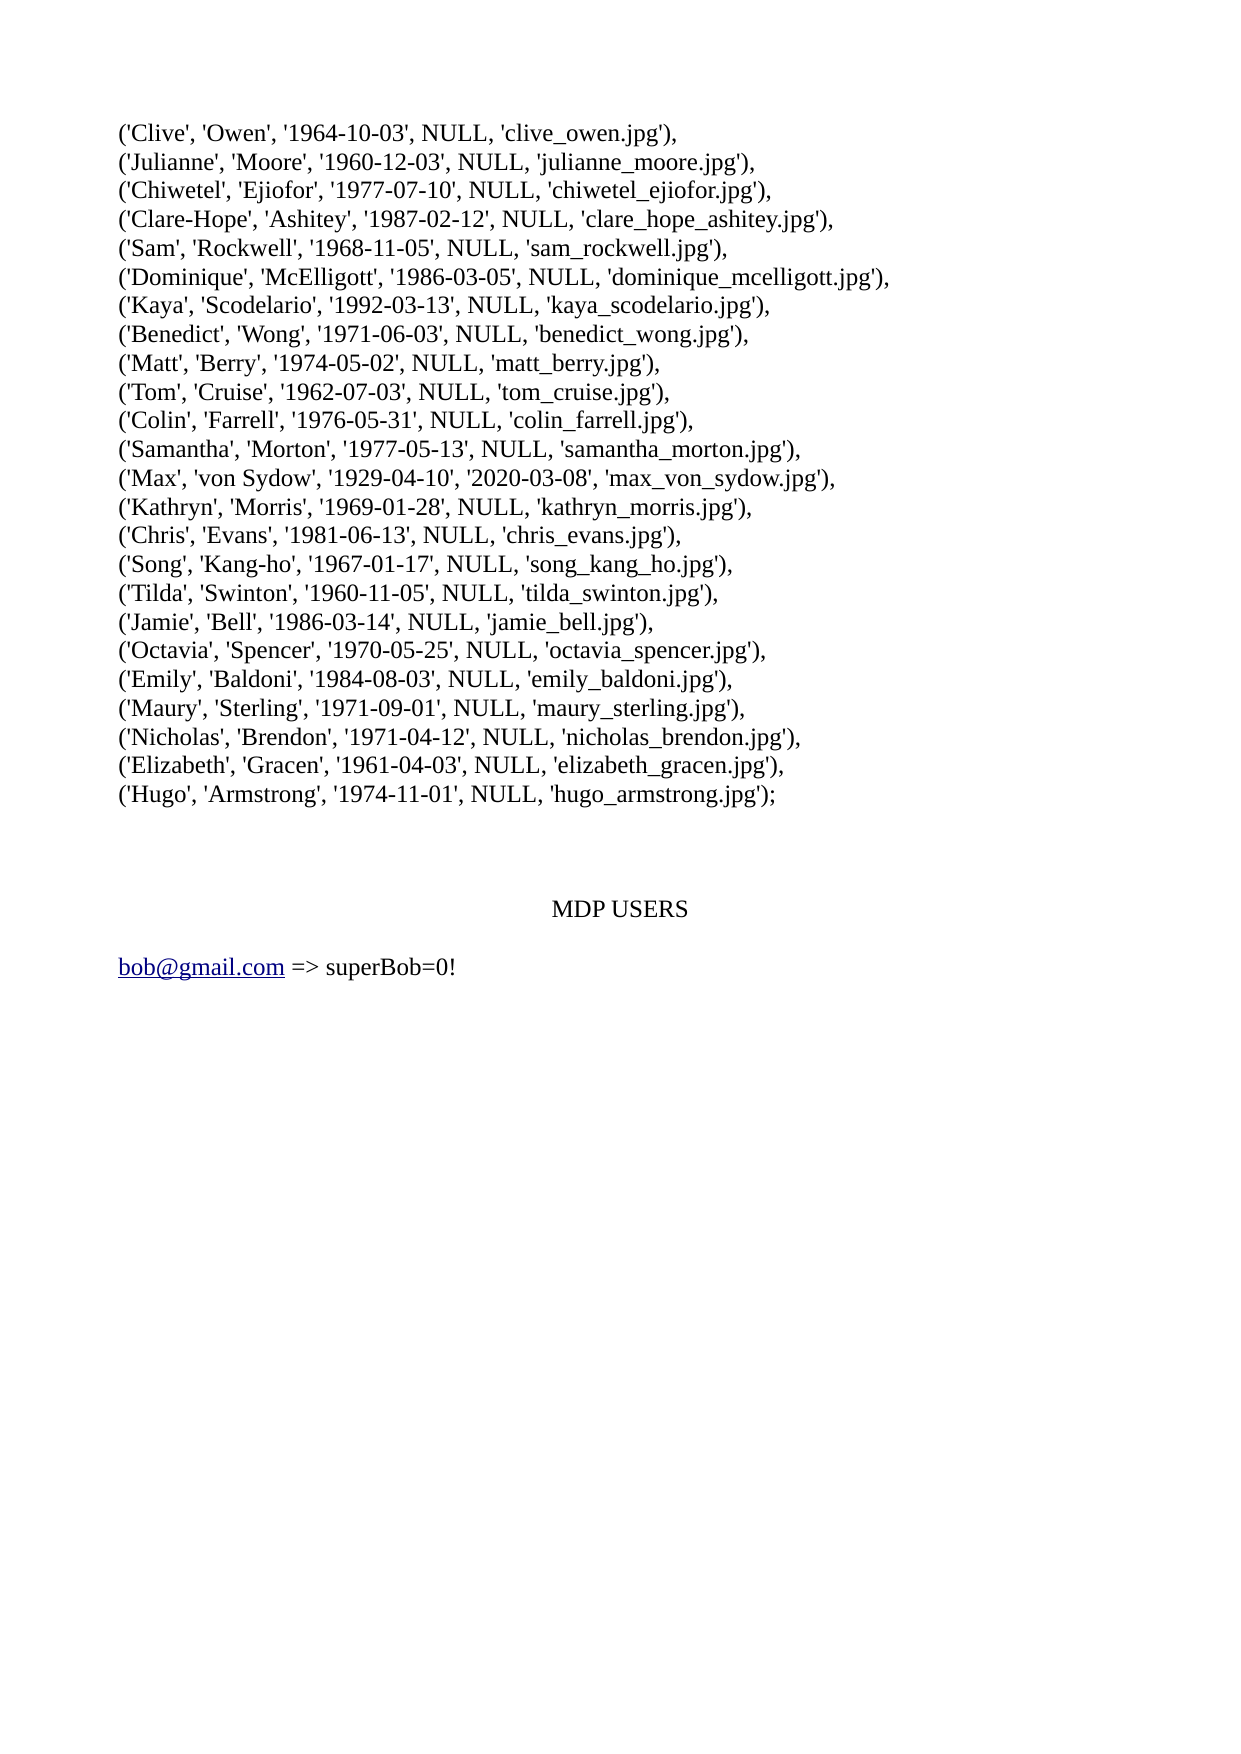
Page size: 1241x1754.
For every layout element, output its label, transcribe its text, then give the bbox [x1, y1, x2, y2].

text ('Kaya', 'Scodelario', '1992-03-13', NULL, 'kaya_scodelario.jpg'), [118, 291, 1122, 319]
text ('Elizabeth', 'Gracen', '1961-04-03', NULL, 'elizabeth_gracen.jpg'), [118, 751, 1122, 779]
text ('Kathryn', 'Morris', '1969-01-28', NULL, 'kathryn_morris.jpg'), [118, 492, 1122, 521]
text ('Max', 'von Sydow', '1929-04-10', '2020-03-08', 'max_von_sydow.jpg'), [118, 463, 1122, 492]
text MDP USERS [118, 894, 1122, 923]
text ('Clive', 'Owen', '1964-10-03', NULL, 'clive_owen.jpg'), [118, 118, 1122, 147]
text ('Sam', 'Rockwell', '1968-11-05', NULL, 'sam_rockwell.jpg'), [118, 233, 1122, 262]
text ('Chris', 'Evans', '1981-06-13', NULL, 'chris_evans.jpg'), [118, 521, 1122, 549]
text ('Jamie', 'Bell', '1986-03-14', NULL, 'jamie_bell.jpg'), [118, 607, 1122, 636]
text ('Julianne', 'Moore', '1960-12-03', NULL, 'julianne_moore.jpg'), [118, 147, 1122, 176]
text ('Hugo', 'Armstrong', '1974-11-01', NULL, 'hugo_armstrong.jpg'); [118, 779, 1122, 808]
text ('Dominique', 'McElligott', '1986-03-05', NULL, 'dominique_mcelligott.jpg'), [118, 262, 1122, 291]
text ('Benedict', 'Wong', '1971-06-03', NULL, 'benedict_wong.jpg'), [118, 319, 1122, 348]
text ('Clare-Hope', 'Ashitey', '1987-02-12', NULL, 'clare_hope_ashitey.jpg'), [118, 204, 1122, 233]
text ('Maury', 'Sterling', '1971-09-01', NULL, 'maury_sterling.jpg'), [118, 693, 1122, 722]
text ('Colin', 'Farrell', '1976-05-31', NULL, 'colin_farrell.jpg'), [118, 406, 1122, 434]
text ('Emily', 'Baldoni', '1984-08-03', NULL, 'emily_baldoni.jpg'), [118, 664, 1122, 693]
text ('Chiwetel', 'Ejiofor', '1977-07-10', NULL, 'chiwetel_ejiofor.jpg'), [118, 176, 1122, 204]
text ('Song', 'Kang-ho', '1967-01-17', NULL, 'song_kang_ho.jpg'), [118, 549, 1122, 578]
text bob@gmail.com => superBob=0! [118, 952, 1122, 981]
text ('Samantha', 'Morton', '1977-05-13', NULL, 'samantha_morton.jpg'), [118, 434, 1122, 463]
text ('Nicholas', 'Brendon', '1971-04-12', NULL, 'nicholas_brendon.jpg'), [118, 722, 1122, 751]
text ('Tom', 'Cruise', '1962-07-03', NULL, 'tom_cruise.jpg'), [118, 377, 1122, 406]
text ('Tilda', 'Swinton', '1960-11-05', NULL, 'tilda_swinton.jpg'), [118, 578, 1122, 607]
text ('Matt', 'Berry', '1974-05-02', NULL, 'matt_berry.jpg'), [118, 348, 1122, 377]
text ('Octavia', 'Spencer', '1970-05-25', NULL, 'octavia_spencer.jpg'), [118, 636, 1122, 664]
